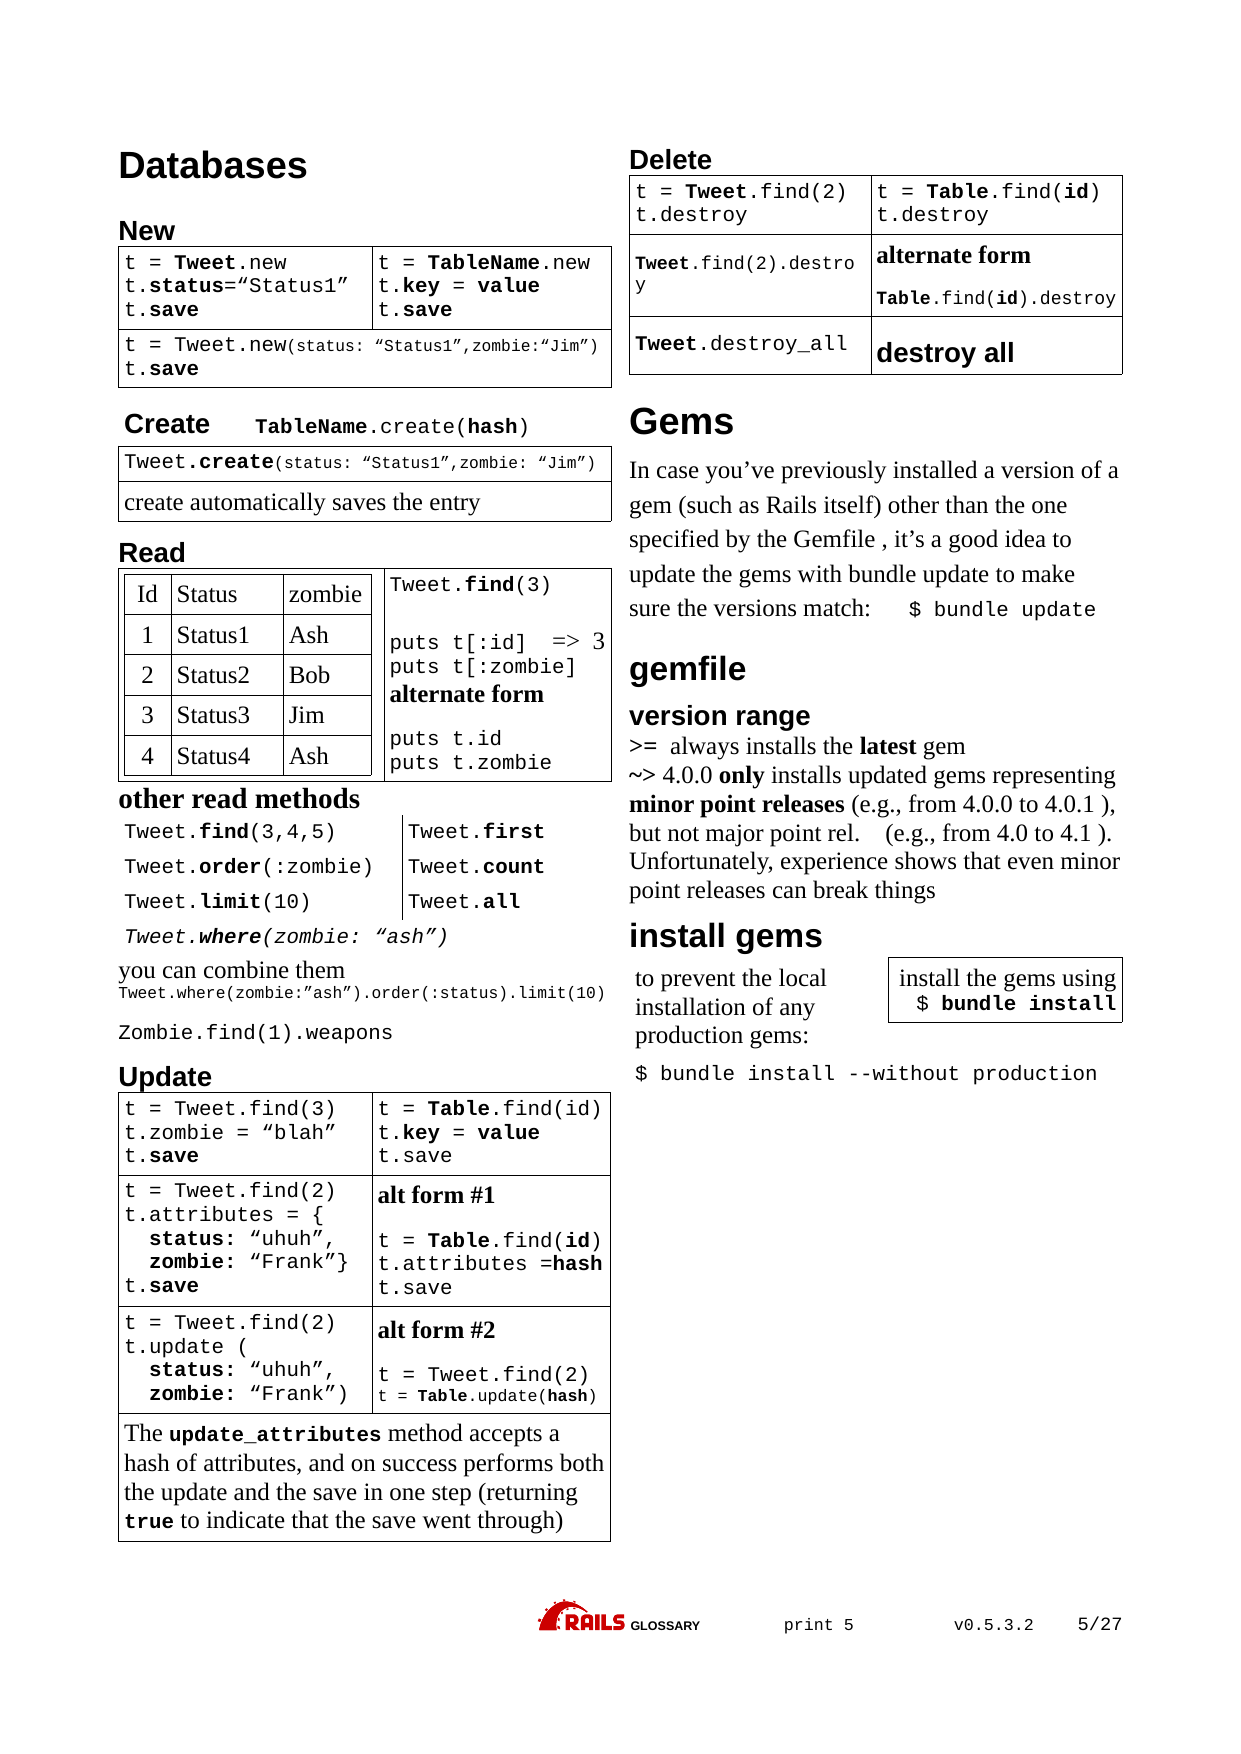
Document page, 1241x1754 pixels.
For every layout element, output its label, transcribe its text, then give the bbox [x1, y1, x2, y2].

table_cell The update_attributes method accepts a hash of attributes, and on success performs both the update and the save in one step (returning true to indicate that the save went through) [119, 1414, 610, 1541]
table_cell 3 [125, 696, 171, 735]
table_header t = Tweet.find(3) t.zombie = “blah” t.save [119, 1093, 372, 1175]
table_cell Status3 [172, 696, 283, 735]
table_cell Status1 [172, 615, 283, 654]
table_header t = Tweet.find(2) t.destroy [630, 176, 871, 234]
table_cell TableName.create(hash) [249, 388, 611, 446]
table_header Tweet.first [403, 815, 596, 850]
text Tweet.where(zombie:”ash”).order(:status).limit(10) [118, 984, 611, 1003]
text you can combine them [118, 955, 611, 984]
table_cell Ash [284, 615, 371, 654]
subtitle New [118, 214, 611, 246]
text other read methods [118, 782, 611, 815]
table_cell Ash [284, 736, 371, 775]
table_cell Tweet.where(zombie: “ash”) [118, 920, 596, 955]
table_cell $ bundle install --without production [629, 1057, 1122, 1092]
table_cell 1 [125, 615, 171, 654]
table_header Tweet.find(3,4,5) [118, 815, 402, 850]
table_cell Tweet.destroy_all [630, 317, 871, 374]
subtitle Databases [118, 143, 611, 187]
table_header to prevent the local installation of any production gems: [629, 957, 888, 1057]
table_cell Tweet.find(2).destroy [630, 235, 871, 316]
text In case you’ve previously installed a version of a gem (such as Rails itself) other than the one specified by the Gemfile , it’s a good idea to update the gems with bundle update to make sure the versions match: $ bundle update [629, 455, 1122, 623]
subtitle install gems [629, 916, 1122, 954]
table_cell destroy all [872, 317, 1122, 374]
table_cell Jim [284, 696, 371, 735]
table_cell Create [118, 388, 249, 446]
table_header t = TableName.new t.key = value t.save [373, 247, 611, 328]
table_cell Tweet.limit(10) [118, 885, 402, 920]
table_header t = Tweet.new t.status=“Status1” t.save [119, 247, 372, 328]
subtitle version range [629, 699, 1122, 731]
subtitle gemfile [629, 649, 1122, 688]
table_cell Tweet.all [403, 885, 596, 920]
text ~> 4.0.0 only installs updated gems representing minor point releases (e.g., from 4.0.0 to 4.0.1 ), but not major point rel. (e.g., from 4.0 to 4.1 ). Unfortunately, experience shows that even minor point releases can break things [629, 760, 1122, 904]
table_header install the gems using $ bundle install [889, 958, 1122, 1022]
subtitle Delete [629, 143, 1122, 175]
table_cell 2 [125, 655, 171, 694]
table_cell Status4 [172, 736, 283, 775]
table_cell alternate form Table.find(id).destroy [872, 235, 1122, 316]
text >= always installs the latest gem [629, 731, 1122, 760]
table_cell Tweet.order(:zombie) [118, 850, 402, 885]
table_cell t = Tweet.find(2) t.attributes = { status: “uhuh”, zombie: “Frank”} t.save [119, 1176, 372, 1306]
subtitle Update [118, 1060, 611, 1092]
table_header Id [125, 575, 171, 614]
table_cell create automatically saves the entry [119, 482, 611, 521]
table_header t = Table.find(id) t.key = value t.save [373, 1093, 610, 1175]
table_header [119, 569, 384, 781]
table_cell Tweet.count [403, 850, 596, 885]
table_header zombie [284, 575, 371, 614]
table_cell t = Tweet.new(status: “Status1”,zombie:“Jim”) t.save [119, 330, 611, 387]
table_header t = Table.find(id) t.destroy [872, 176, 1122, 234]
table_cell alt form #2 t = Tweet.find(2) t = Table.update(hash) [373, 1307, 610, 1412]
table_cell 4 [125, 736, 171, 775]
table_cell Bob [284, 655, 371, 694]
table_cell Tweet.create(status: “Status1”,zombie: “Jim”) [119, 447, 611, 481]
table_cell t = Tweet.find(2) t.update ( status: “uhuh”, zombie: “Frank”) [119, 1307, 372, 1412]
text Zombie.find(1).weapons [118, 1022, 611, 1046]
table_cell Status2 [172, 655, 283, 694]
table_header Tweet.find(3) puts t[:id] => 3 puts t[:zombie] alternate form puts t.id puts t.zombie [385, 569, 611, 781]
subtitle Read [118, 536, 611, 568]
table_cell alt form #1 t = Table.find(id) t.attributes =hash t.save [373, 1176, 610, 1306]
subtitle Gems [629, 399, 1122, 443]
table_cell [889, 1023, 1122, 1057]
table_header Status [172, 575, 283, 614]
